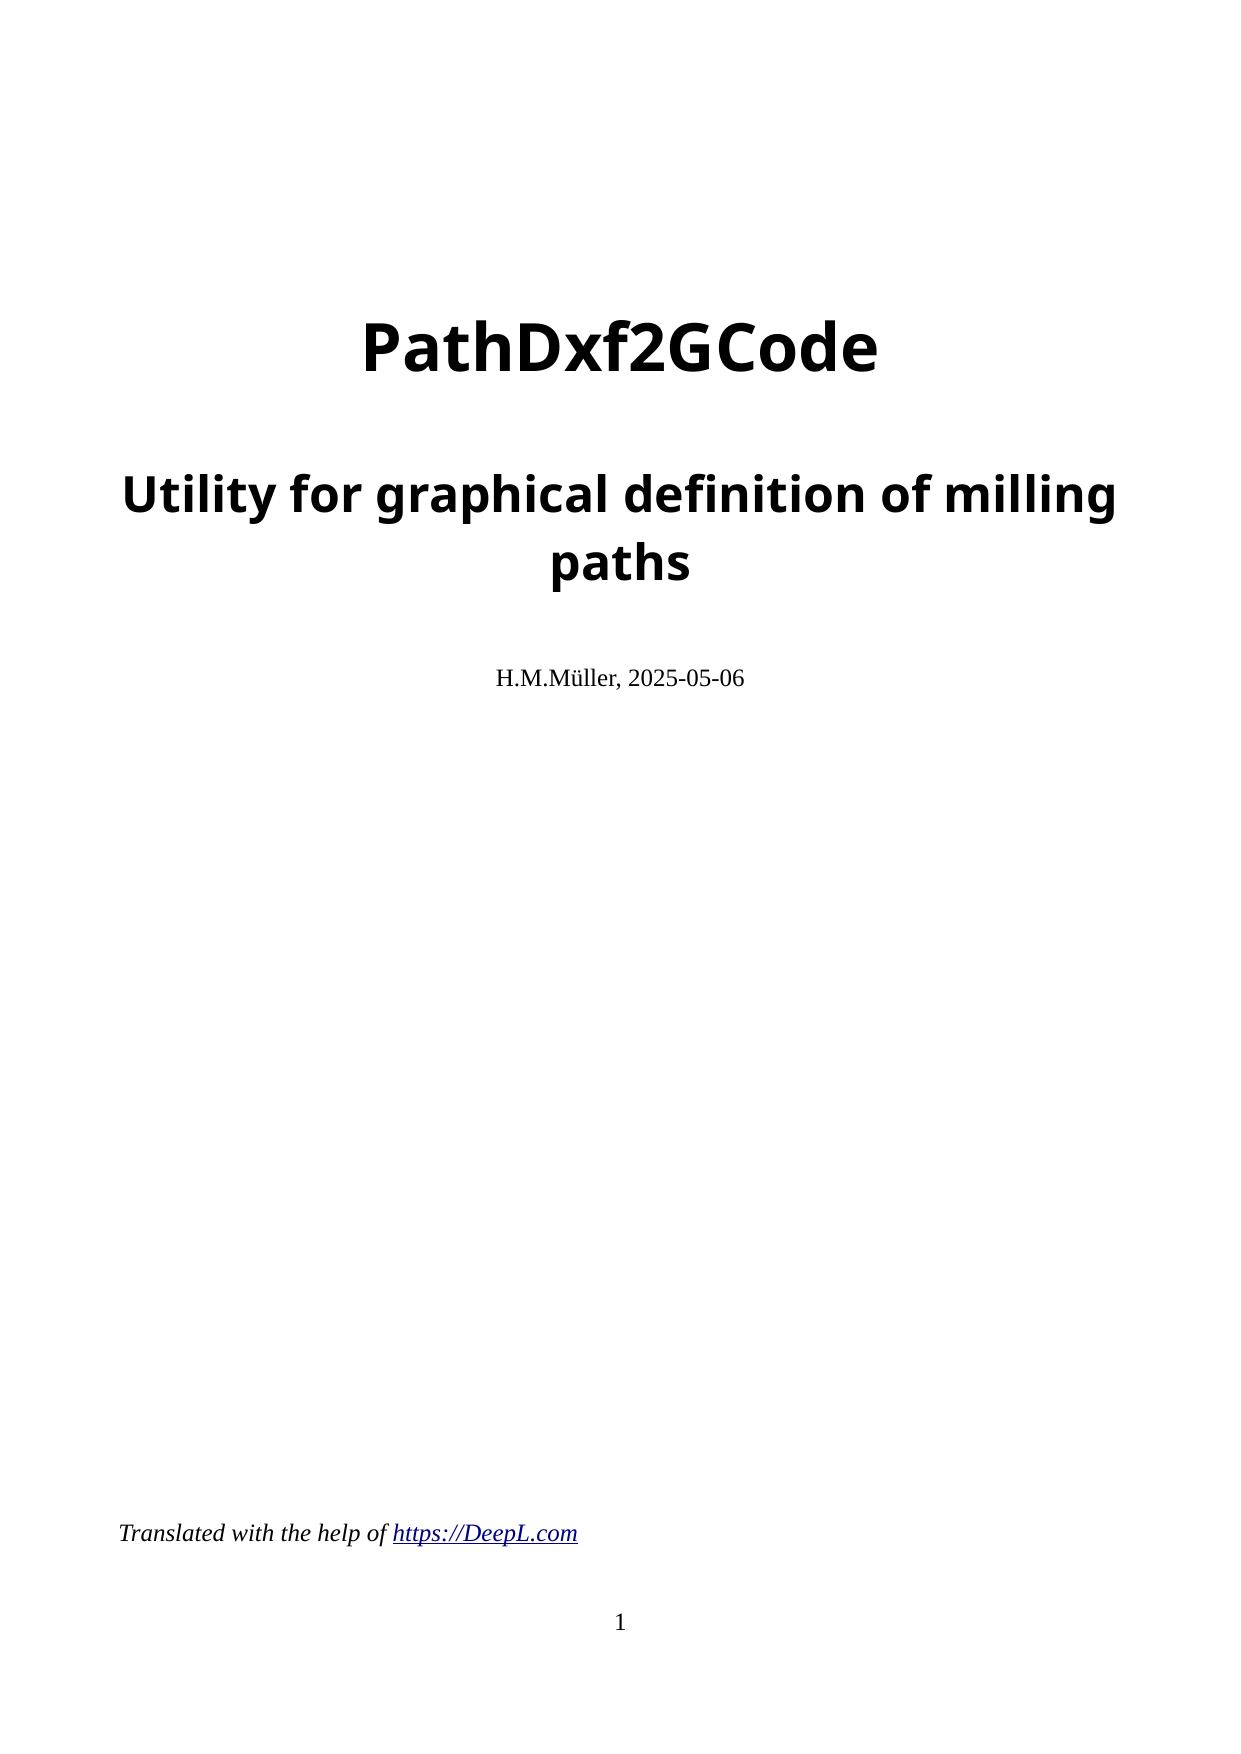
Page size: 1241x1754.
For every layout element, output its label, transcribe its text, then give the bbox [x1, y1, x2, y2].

text H.M.Müller, 2025-05-06 [118, 663, 1122, 692]
text PathDxf2GCode [118, 300, 1122, 391]
text Translated with the help of https://DeepL.com [118, 1518, 1122, 1547]
text Utility for graphical definition of milling paths [118, 459, 1122, 595]
